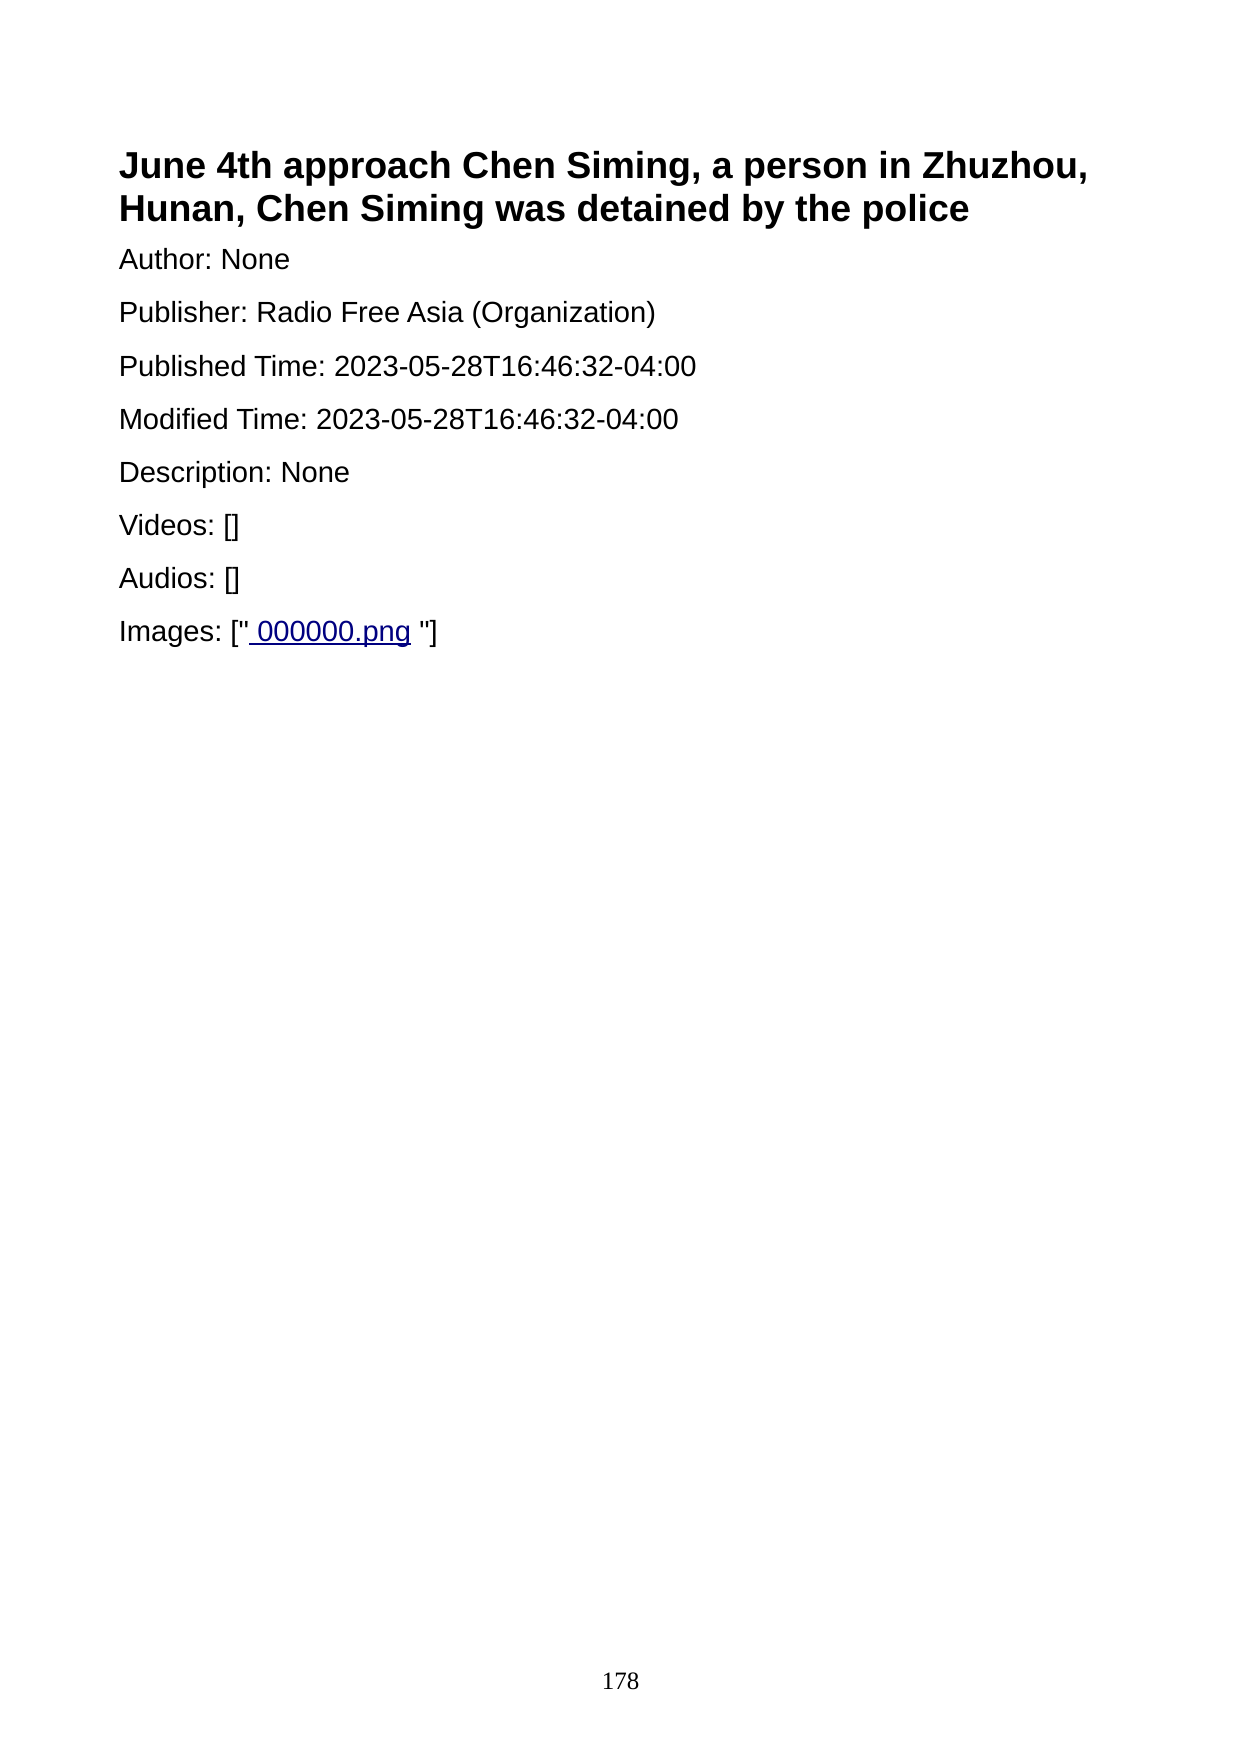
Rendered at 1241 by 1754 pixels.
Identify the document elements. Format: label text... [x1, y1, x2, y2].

subtitle June 4th approach Chen Siming, a person in Zhuzhou, Hunan, Chen Siming was detained by the police [118, 143, 1122, 230]
text Images: [" 000000.png "] [118, 614, 1122, 648]
text Publisher: Radio Free Asia (Organization) [118, 295, 1122, 329]
text Videos: [] [118, 508, 1122, 541]
text Description: None [118, 455, 1122, 488]
text Modified Time: 2023-05-28T16:46:32-04:00 [118, 402, 1122, 435]
text Author: None [118, 242, 1122, 276]
text Published Time: 2023-05-28T16:46:32-04:00 [118, 348, 1122, 382]
text Audios: [] [118, 561, 1122, 594]
